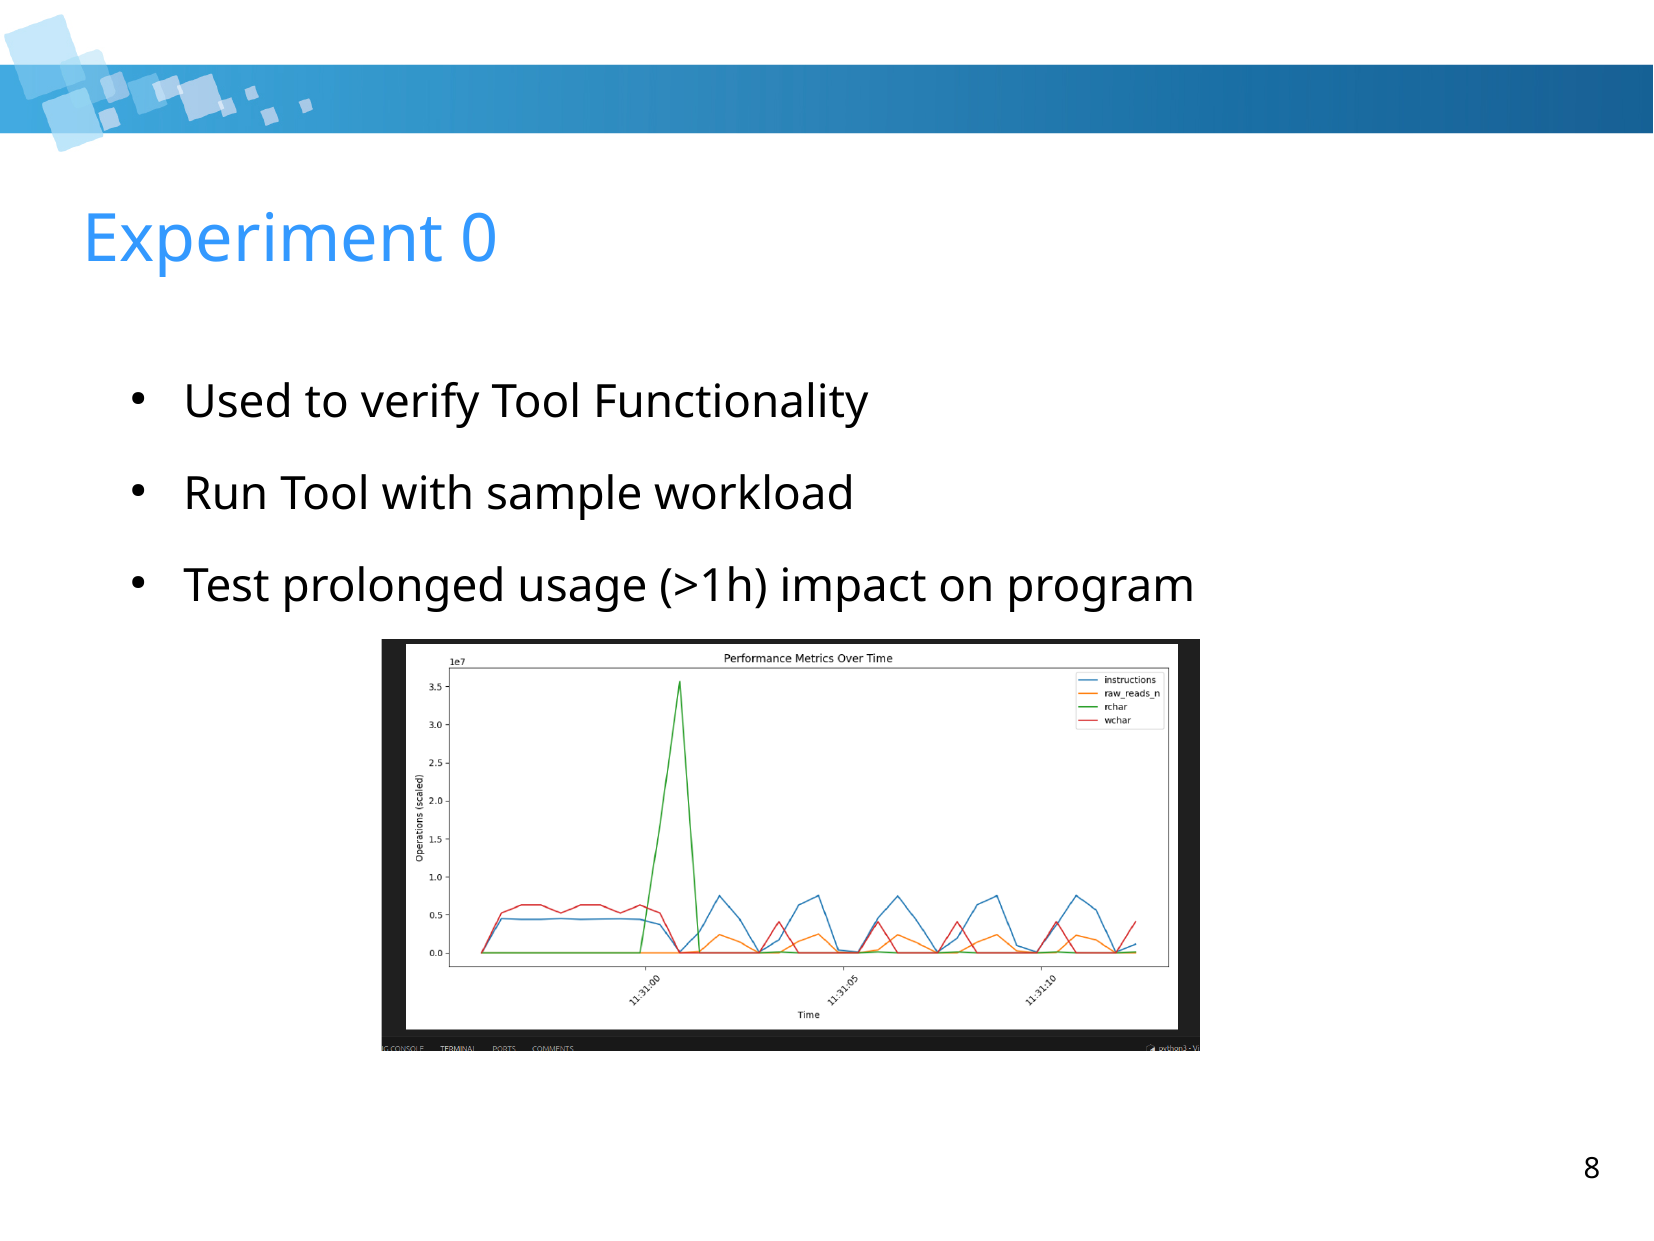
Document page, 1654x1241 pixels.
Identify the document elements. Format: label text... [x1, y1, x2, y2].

title Experiment 0 [82, 132, 1571, 340]
list Used to verify Tool Functionality Run Tool with sample workload Test prolonged usage (>1h) impact on program [112, 368, 1601, 1088]
picture [0, 0, 1653, 1238]
